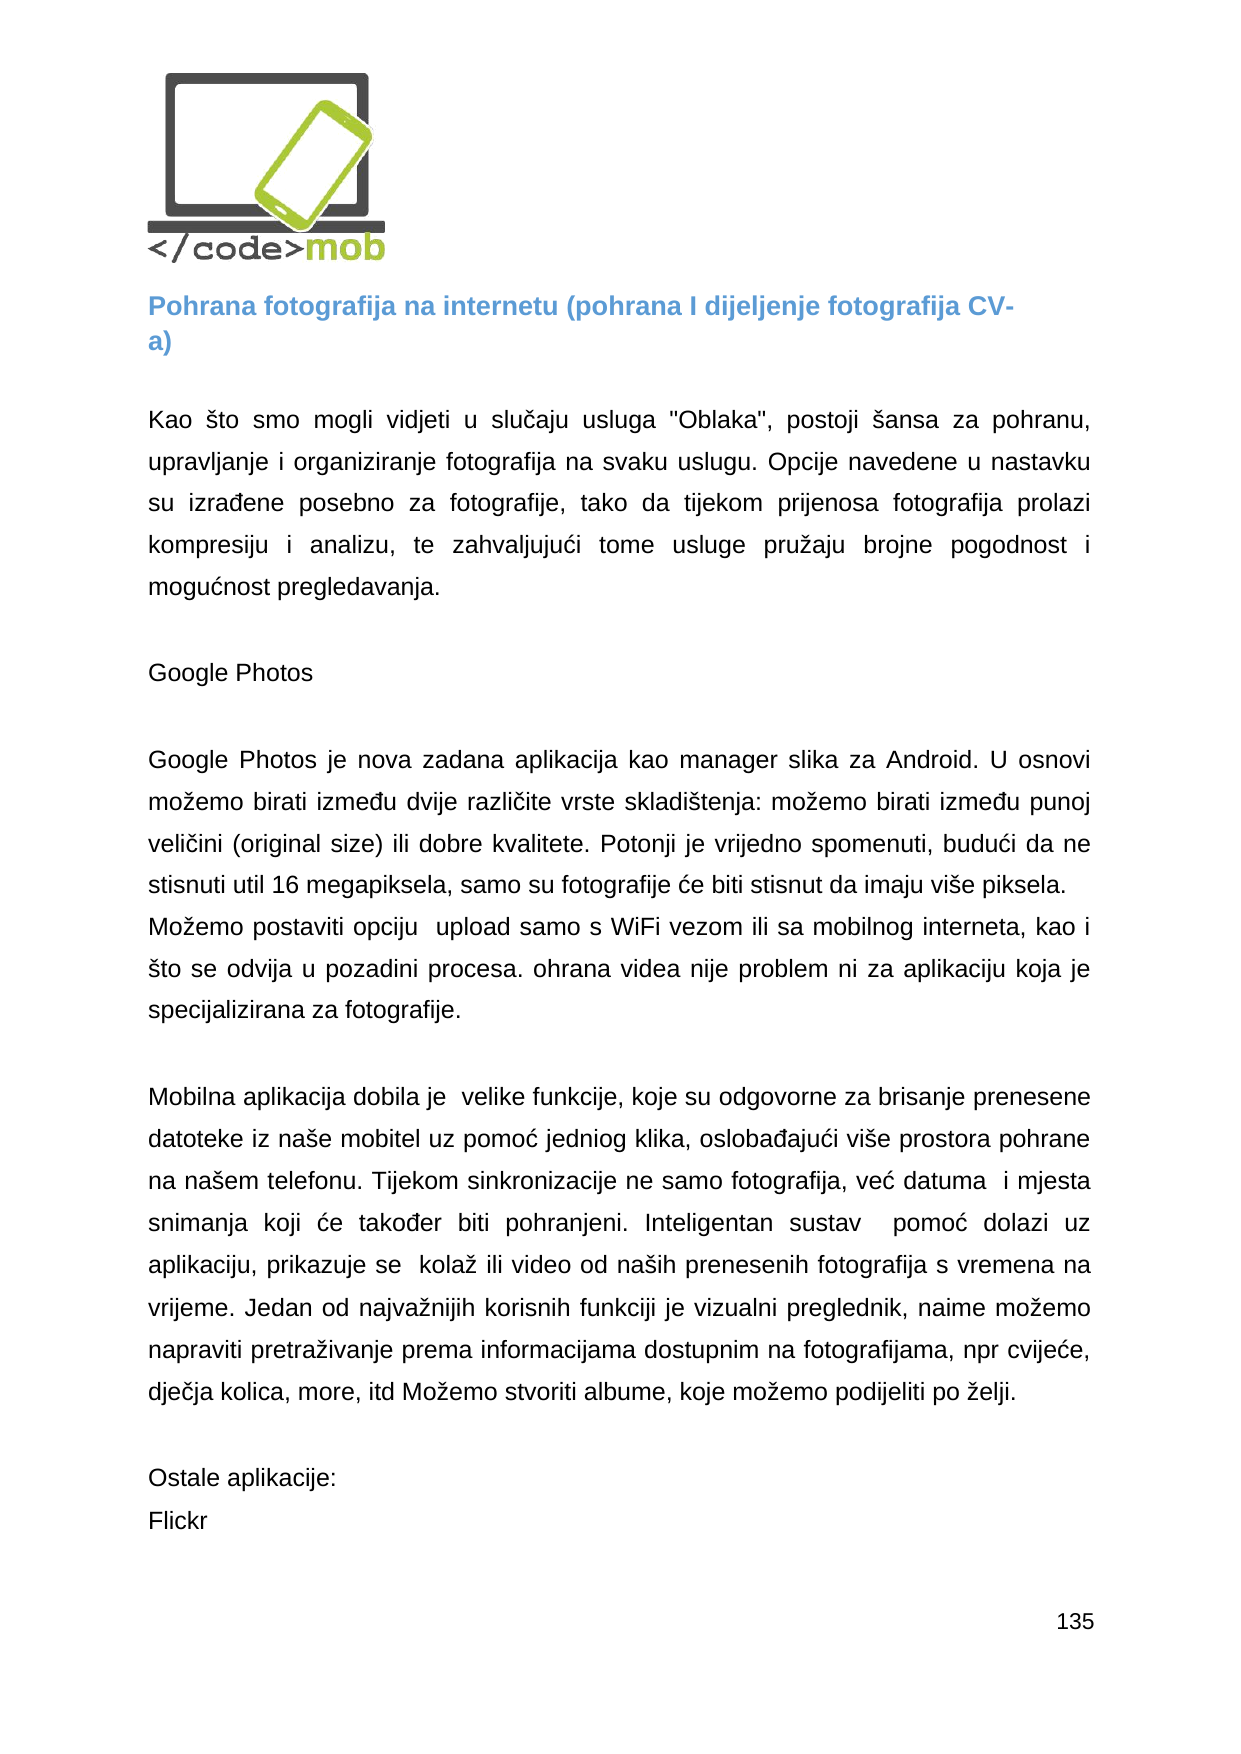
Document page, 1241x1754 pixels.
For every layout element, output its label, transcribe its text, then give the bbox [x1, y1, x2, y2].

text Možemo postaviti opciju upload samo s WiFi vezom ili sa mobilnog interneta, kao i što se odvija u pozadini procesa. ohrana videa nije problem ni za aplikaciju koja je specijalizirana za fotografije. [148, 912, 1092, 1024]
text Google Photos je nova zadana aplikacija kao manager slika za Android. U osnovi možemo birati između dvije različite vrste skladištenja: možemo birati između punoj veličini (original size) ili dobre kvalitete. Potonji je vrijedno spomenuti, budući da ne stisnuti util 16 megapiksela, samo su fotografije će biti stisnut da imaju više piksela. [148, 745, 1092, 899]
text Kao što smo mogli vidjeti u slučaju usluga "Oblaka", postoji šansa za pohranu, upravljanje i organiziranje fotografija na svaku uslugu. Opcije navedene u nastavku su izrađene posebno za fotografije, tako da tijekom prijenosa fotografija prolazi kompresiju i analizu, te zahvaljujući tome usluge pružaju brojne pogodnost i mogućnost pregledavanja. [148, 404, 1092, 601]
text Google Photos [148, 658, 1094, 687]
text Ostale aplikacije: [148, 1463, 1094, 1492]
text Pohrana fotografija na internetu (pohrana I dijeljenje fotografija CV-a) [148, 290, 1036, 356]
picture [147, 73, 385, 263]
text Flickr [148, 1506, 1094, 1535]
text Mobilna aplikacija dobila je velike funkcije, koje su odgovorne za brisanje prenesene datoteke iz naše mobitel uz pomoć jedniog klika, oslobađajući više prostora pohrane na našem telefonu. Tijekom sinkronizacije ne samo fotografija, već datuma i mjesta snimanja koji će također biti pohranjeni. Inteligentan sustav pomoć dolazi uz aplikaciju, prikazuje se kolaž ili video od naših prenesenih fotografija s vremena na vrijeme. Jedan od najvažnijih korisnih funkciji je vizualni preglednik, naime možemo napraviti pretraživanje prema informacijama dostupnim na fotografijama, npr cvijeće, dječja kolica, more, itd Možemo stvoriti albume, koje možemo podijeliti po želji. [148, 1082, 1092, 1406]
text 135 [148, 1608, 1094, 1634]
